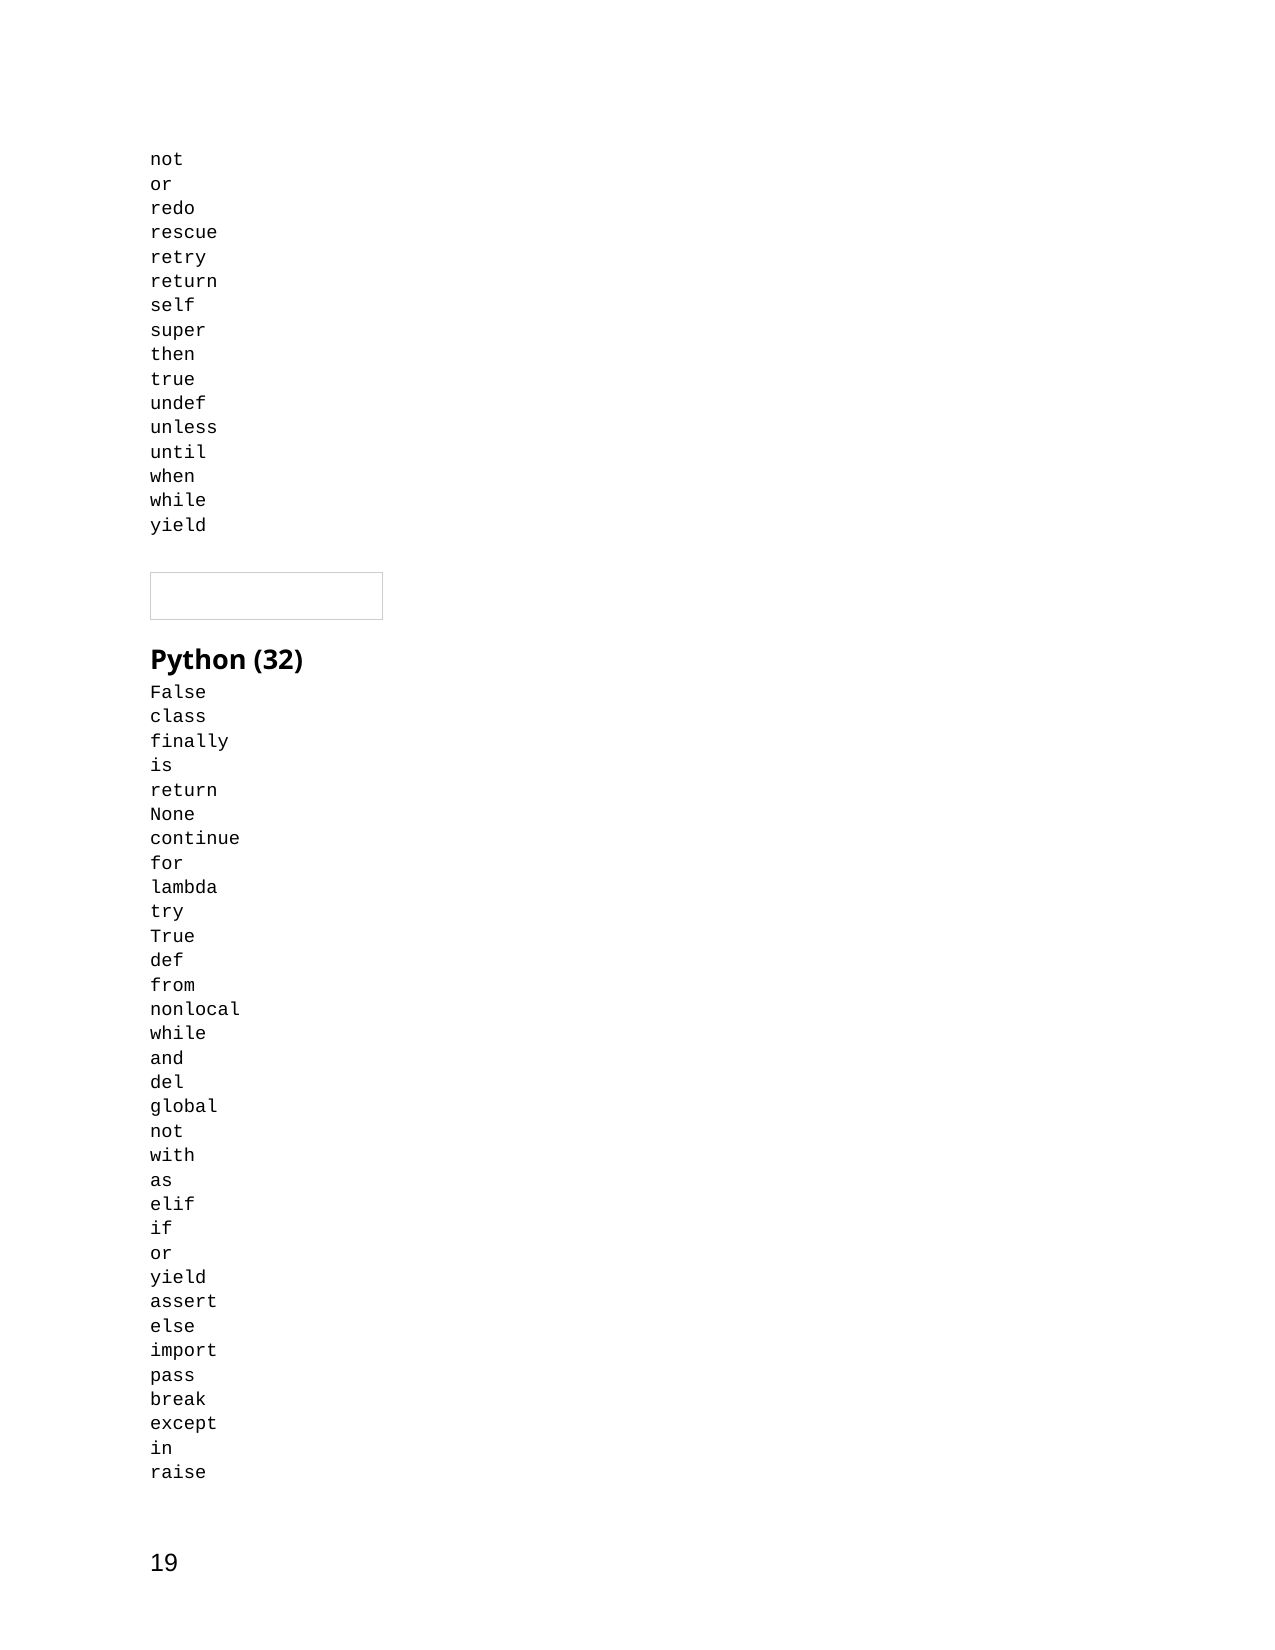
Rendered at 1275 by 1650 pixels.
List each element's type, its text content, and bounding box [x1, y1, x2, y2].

text import [150, 1341, 1125, 1362]
text False [150, 683, 1125, 704]
text if [150, 1219, 1125, 1240]
text for [150, 853, 1125, 875]
text pass [150, 1365, 1125, 1387]
text in [150, 1438, 1125, 1460]
text else [150, 1317, 1125, 1338]
text from [150, 975, 1125, 997]
text return [150, 780, 1125, 802]
subtitle Python (32) [150, 640, 1125, 677]
text finally [150, 732, 1125, 753]
text class [150, 707, 1125, 728]
text global [150, 1097, 1125, 1118]
text lambda [150, 878, 1125, 899]
text with [150, 1146, 1125, 1167]
text unless [150, 418, 1125, 439]
text true [150, 369, 1125, 391]
text break [150, 1390, 1125, 1411]
text try [150, 902, 1125, 923]
text continue [150, 829, 1125, 850]
text when [150, 467, 1125, 488]
text or [150, 1243, 1125, 1265]
text del [150, 1073, 1125, 1094]
text assert [150, 1292, 1125, 1313]
text is [150, 756, 1125, 777]
text and [150, 1048, 1125, 1070]
text retry [150, 247, 1125, 269]
text rescue [150, 223, 1125, 244]
text while [150, 491, 1125, 512]
text nonlocal [150, 1000, 1125, 1021]
text True [150, 927, 1125, 948]
text until [150, 442, 1125, 464]
text or [150, 174, 1125, 196]
text return [150, 272, 1125, 293]
text as [150, 1170, 1125, 1192]
text redo [150, 199, 1125, 220]
text self [150, 296, 1125, 317]
text super [150, 321, 1125, 342]
text then [150, 345, 1125, 366]
text elif [150, 1195, 1125, 1216]
text yield [150, 516, 1125, 537]
text not [150, 150, 1125, 171]
text while [150, 1024, 1125, 1045]
table_header [151, 573, 382, 619]
text None [150, 805, 1125, 826]
text except [150, 1414, 1125, 1435]
text undef [150, 394, 1125, 415]
text def [150, 951, 1125, 972]
text yield [150, 1268, 1125, 1289]
text raise [150, 1463, 1125, 1484]
text not [150, 1122, 1125, 1143]
